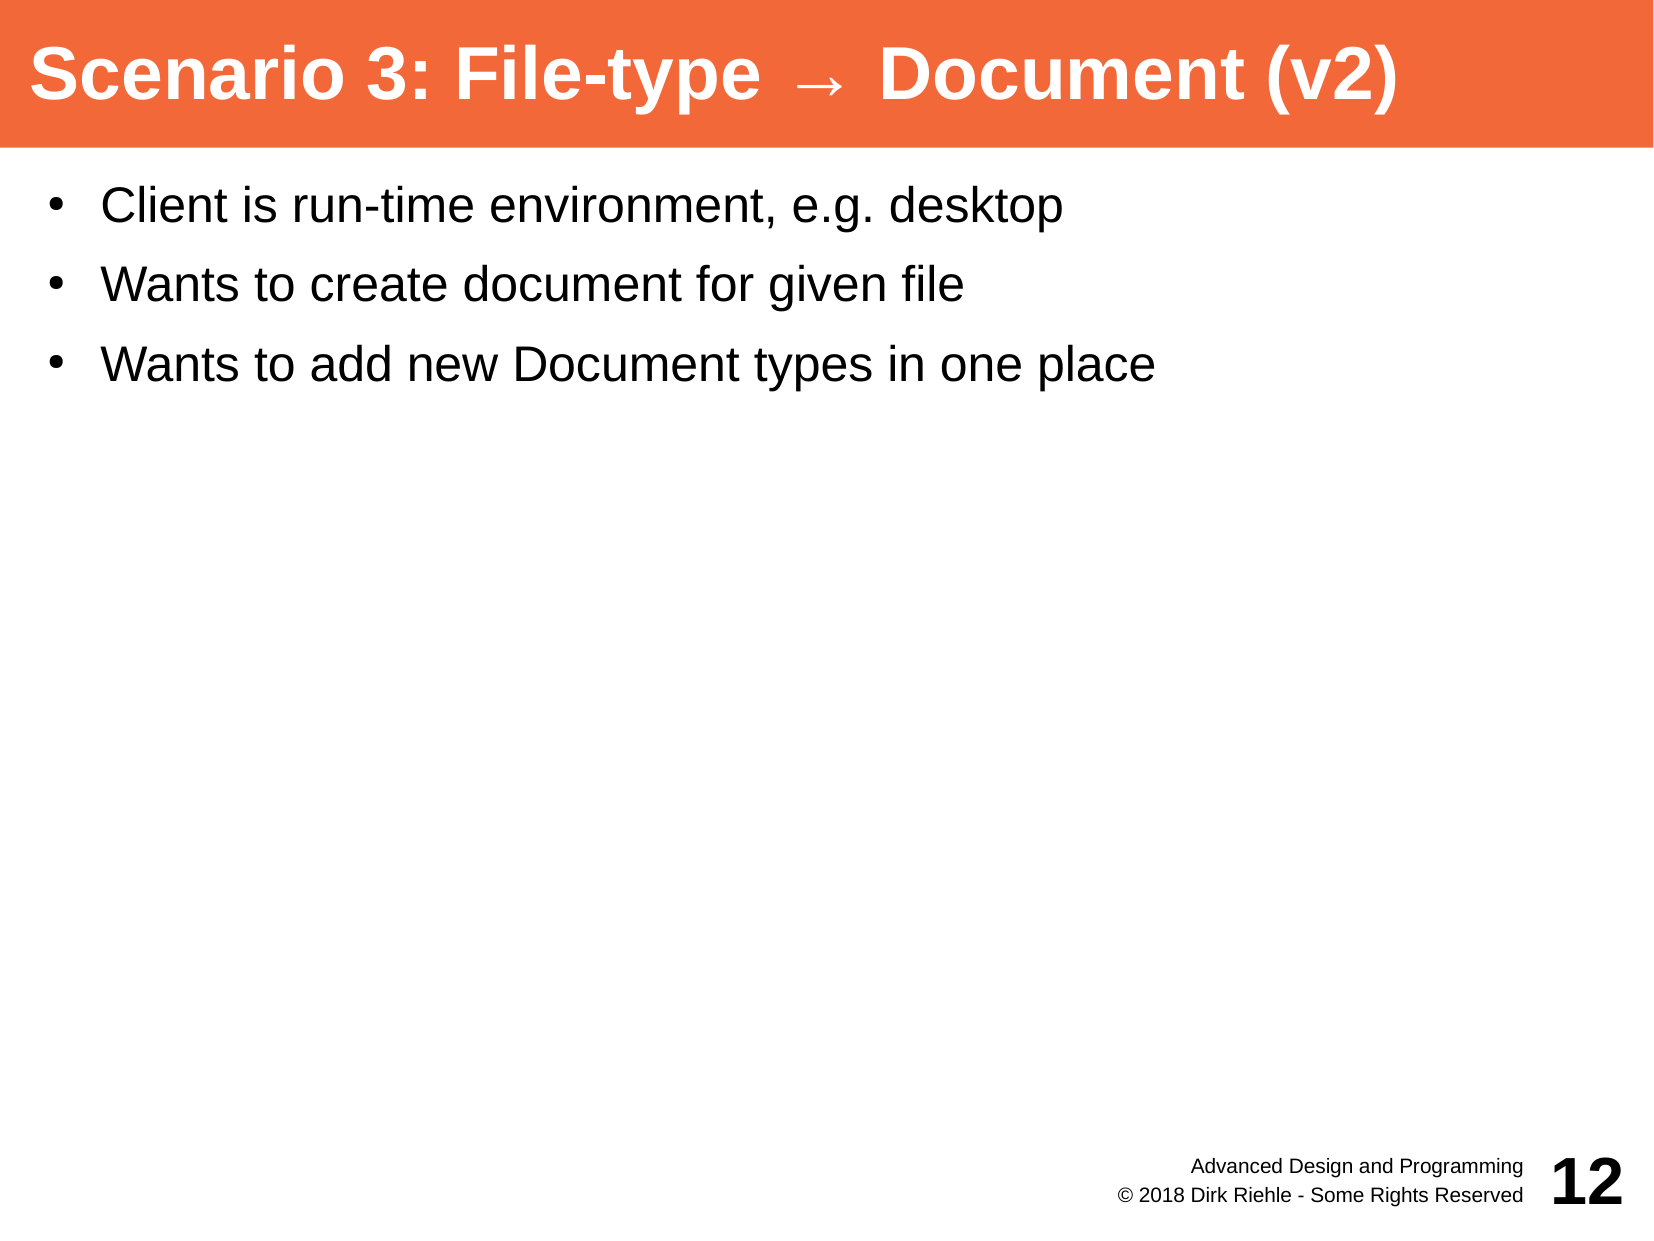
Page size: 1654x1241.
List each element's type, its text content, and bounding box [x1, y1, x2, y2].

list Client is run-time environment, e.g. desktop Wants to create document for given file Wants to add new Document types in one place [29, 177, 1625, 1063]
title Scenario 3: File-type → Document (v2) [0, 0, 1654, 148]
